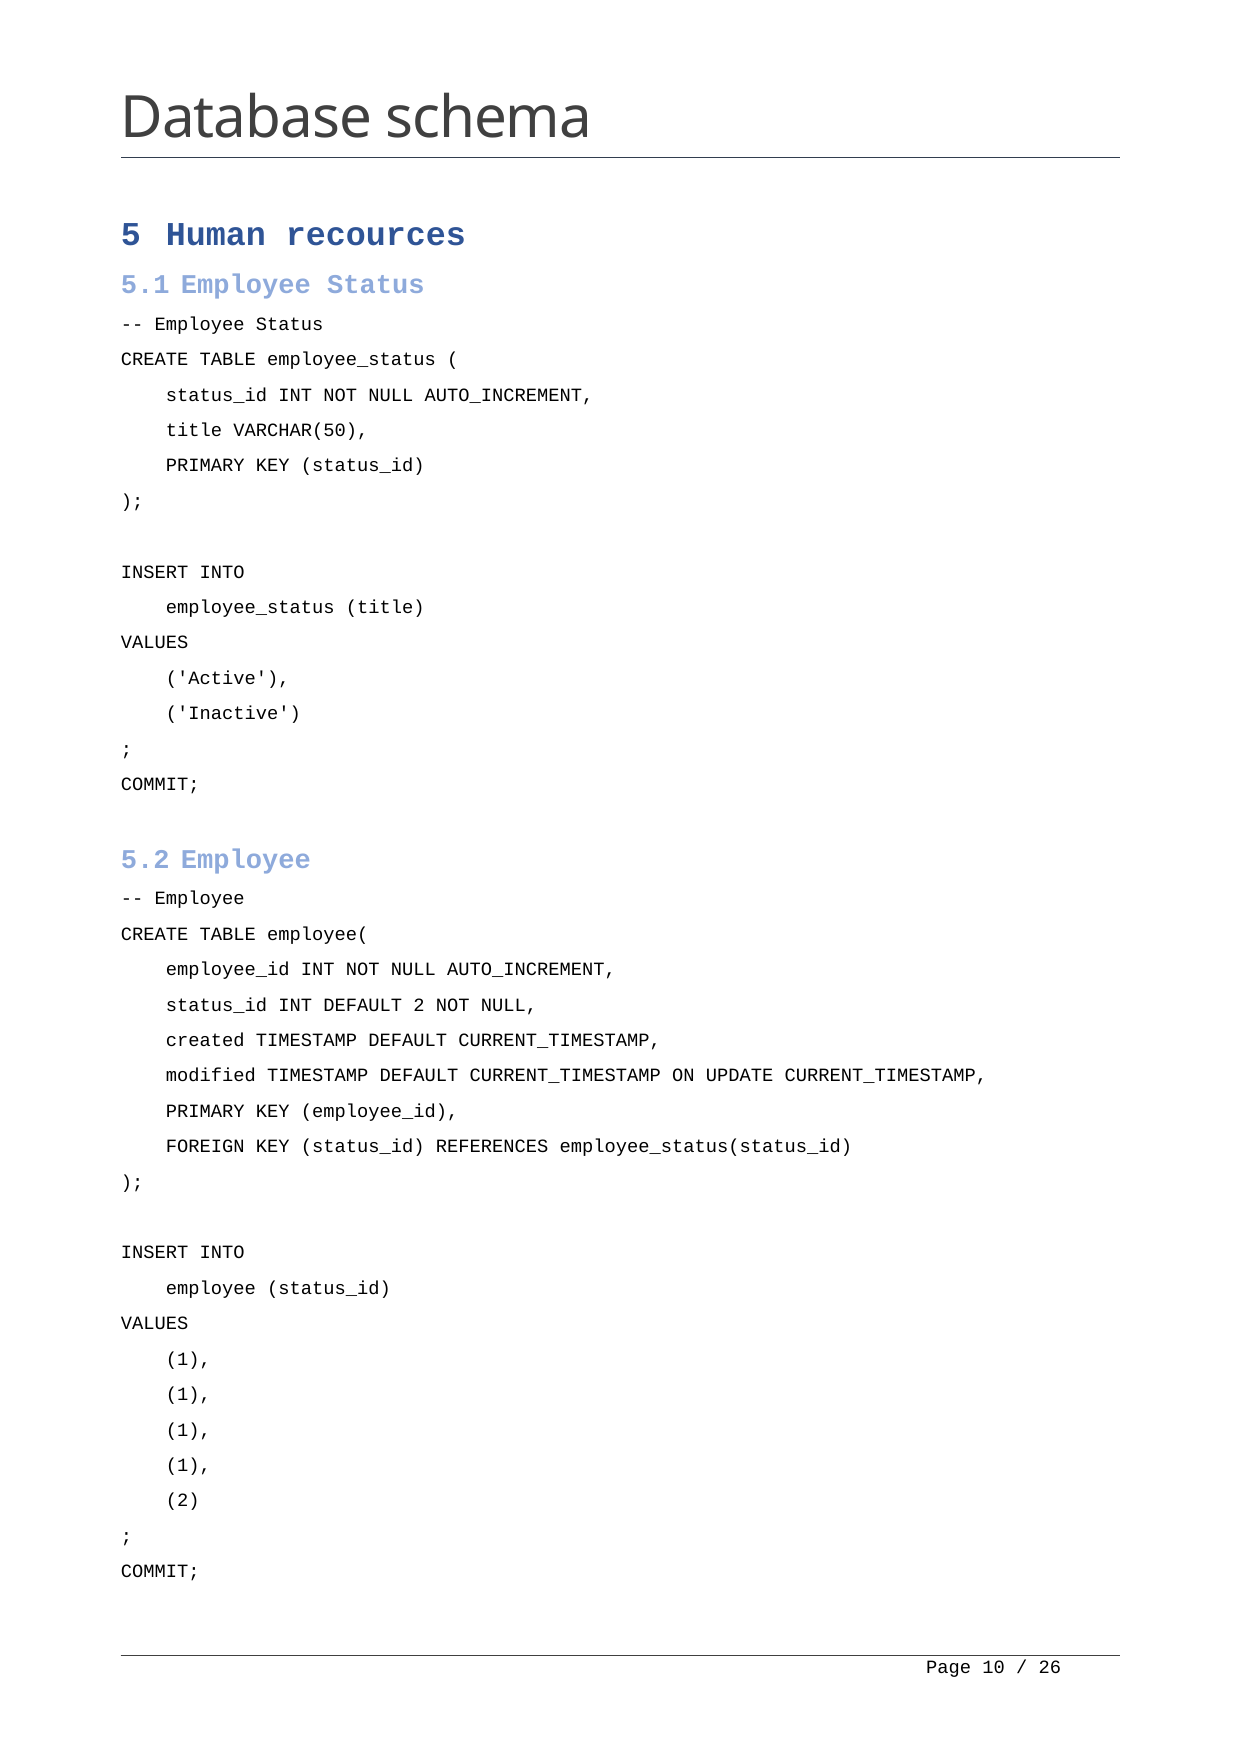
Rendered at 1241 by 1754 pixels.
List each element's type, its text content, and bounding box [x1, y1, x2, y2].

text FOREIGN KEY (status_id) REFERENCES employee_status(status_id) [121, 1137, 1120, 1158]
text VALUES [121, 633, 1120, 654]
text created TIMESTAMP DEFAULT CURRENT_TIMESTAMP, [121, 1031, 1120, 1052]
text COMMIT; [121, 1562, 1120, 1583]
text VALUES [121, 1314, 1120, 1335]
text employee (status_id) [121, 1279, 1120, 1300]
subtitle Human recources [121, 218, 1120, 256]
text ('Active'), [121, 669, 1120, 690]
text ); [121, 492, 1120, 513]
text ('Inactive') [121, 704, 1120, 725]
text -- Employee [121, 889, 1120, 910]
text INSERT INTO [121, 1243, 1120, 1264]
text PRIMARY KEY (status_id) [121, 456, 1120, 477]
text INSERT INTO [121, 562, 1120, 584]
subtitle Employee Status [121, 271, 1120, 302]
text -- Employee Status [121, 314, 1120, 336]
text (1), [121, 1420, 1120, 1442]
text status_id INT NOT NULL AUTO_INCREMENT, [121, 385, 1120, 407]
text ; [121, 739, 1120, 761]
text CREATE TABLE employee_status ( [121, 350, 1120, 371]
text title VARCHAR(50), [121, 421, 1120, 442]
text (2) [121, 1491, 1120, 1512]
text (1), [121, 1349, 1120, 1371]
text (1), [121, 1456, 1120, 1477]
text PRIMARY KEY (employee_id), [121, 1102, 1120, 1123]
text employee_id INT NOT NULL AUTO_INCREMENT, [121, 960, 1120, 981]
text modified TIMESTAMP DEFAULT CURRENT_TIMESTAMP ON UPDATE CURRENT_TIMESTAMP, [121, 1066, 1120, 1087]
text status_id INT DEFAULT 2 NOT NULL, [121, 995, 1120, 1017]
subtitle Employee [121, 846, 1120, 877]
text CREATE TABLE employee( [121, 924, 1120, 946]
text ); [121, 1172, 1120, 1194]
text (1), [121, 1385, 1120, 1406]
text employee_status (title) [121, 598, 1120, 619]
text COMMIT; [121, 775, 1120, 796]
text ; [121, 1527, 1120, 1548]
